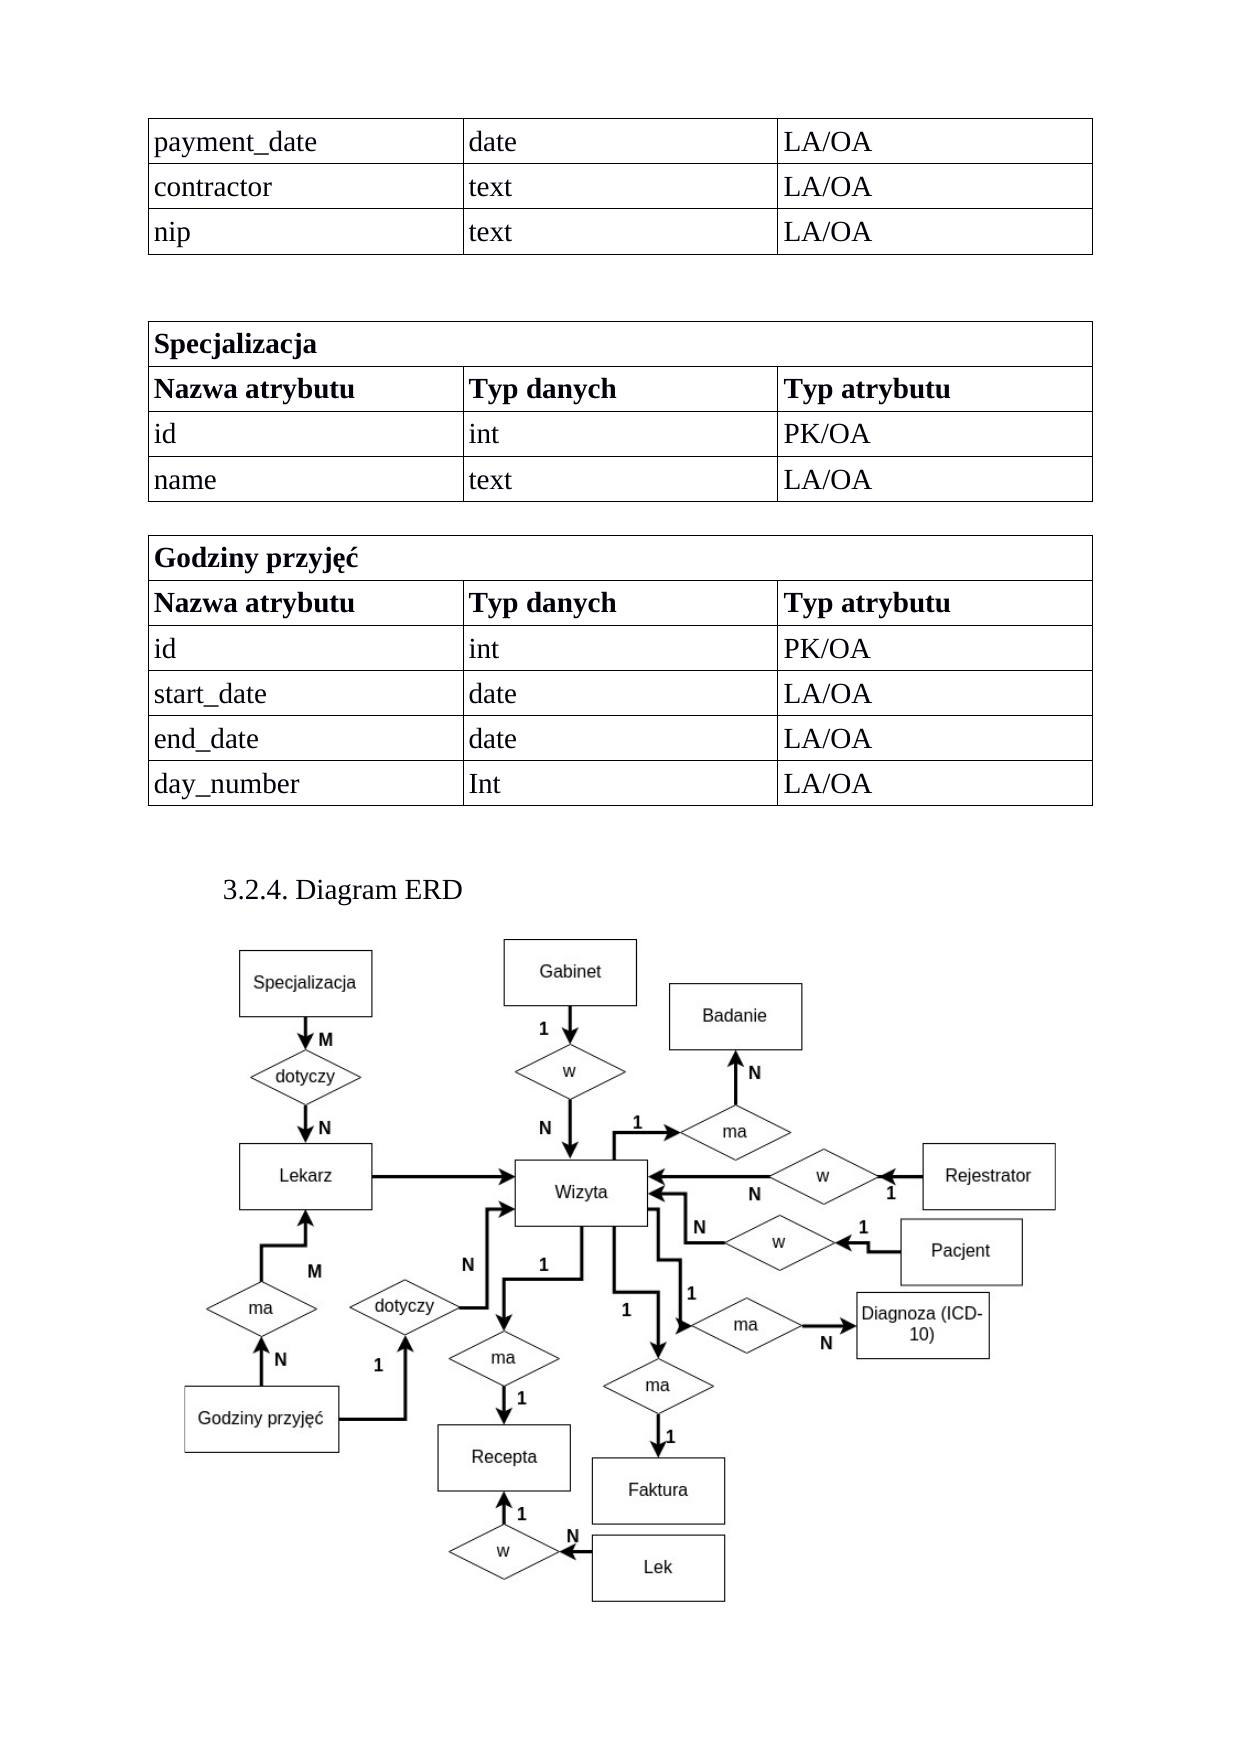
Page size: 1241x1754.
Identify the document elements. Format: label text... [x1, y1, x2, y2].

table_cell date [464, 716, 777, 760]
table_cell text [464, 164, 777, 208]
table_cell LA/OA [778, 164, 1092, 208]
table_cell date [464, 119, 777, 163]
table_cell Typ danych [464, 581, 777, 625]
table_cell id [149, 412, 463, 456]
table_cell LA/OA [778, 716, 1092, 760]
table_cell start_date [149, 671, 463, 715]
table_cell int [464, 412, 777, 456]
table_cell payment_date [149, 119, 463, 163]
table_cell LA/OA [778, 119, 1092, 163]
table_cell LA/OA [778, 761, 1092, 805]
table_cell text [464, 457, 777, 501]
table_cell PK/OA [778, 412, 1092, 456]
table_cell Typ danych [464, 367, 777, 411]
table_cell Int [464, 761, 777, 805]
table_cell Typ atrybutu [778, 367, 1092, 411]
list Diagram ERD [223, 872, 1092, 906]
table_cell end_date [149, 716, 463, 760]
table_cell LA/OA [778, 671, 1092, 715]
table_cell text [464, 209, 777, 253]
table_header Godziny przyjęć [149, 536, 1092, 580]
table_cell name [149, 457, 463, 501]
table_cell LA/OA [778, 209, 1092, 253]
picture [184, 939, 1056, 1603]
table_header Specjalizacja [149, 322, 1092, 366]
table_cell PK/OA [778, 626, 1092, 670]
table_cell int [464, 626, 777, 670]
table_cell Typ atrybutu [778, 581, 1092, 625]
table_cell date [464, 671, 777, 715]
table_cell LA/OA [778, 457, 1092, 501]
table_cell Nazwa atrybutu [149, 581, 463, 625]
table_cell contractor [149, 164, 463, 208]
table_cell id [149, 626, 463, 670]
table_cell day_number [149, 761, 463, 805]
table_cell nip [149, 209, 463, 253]
table_cell Nazwa atrybutu [149, 367, 463, 411]
